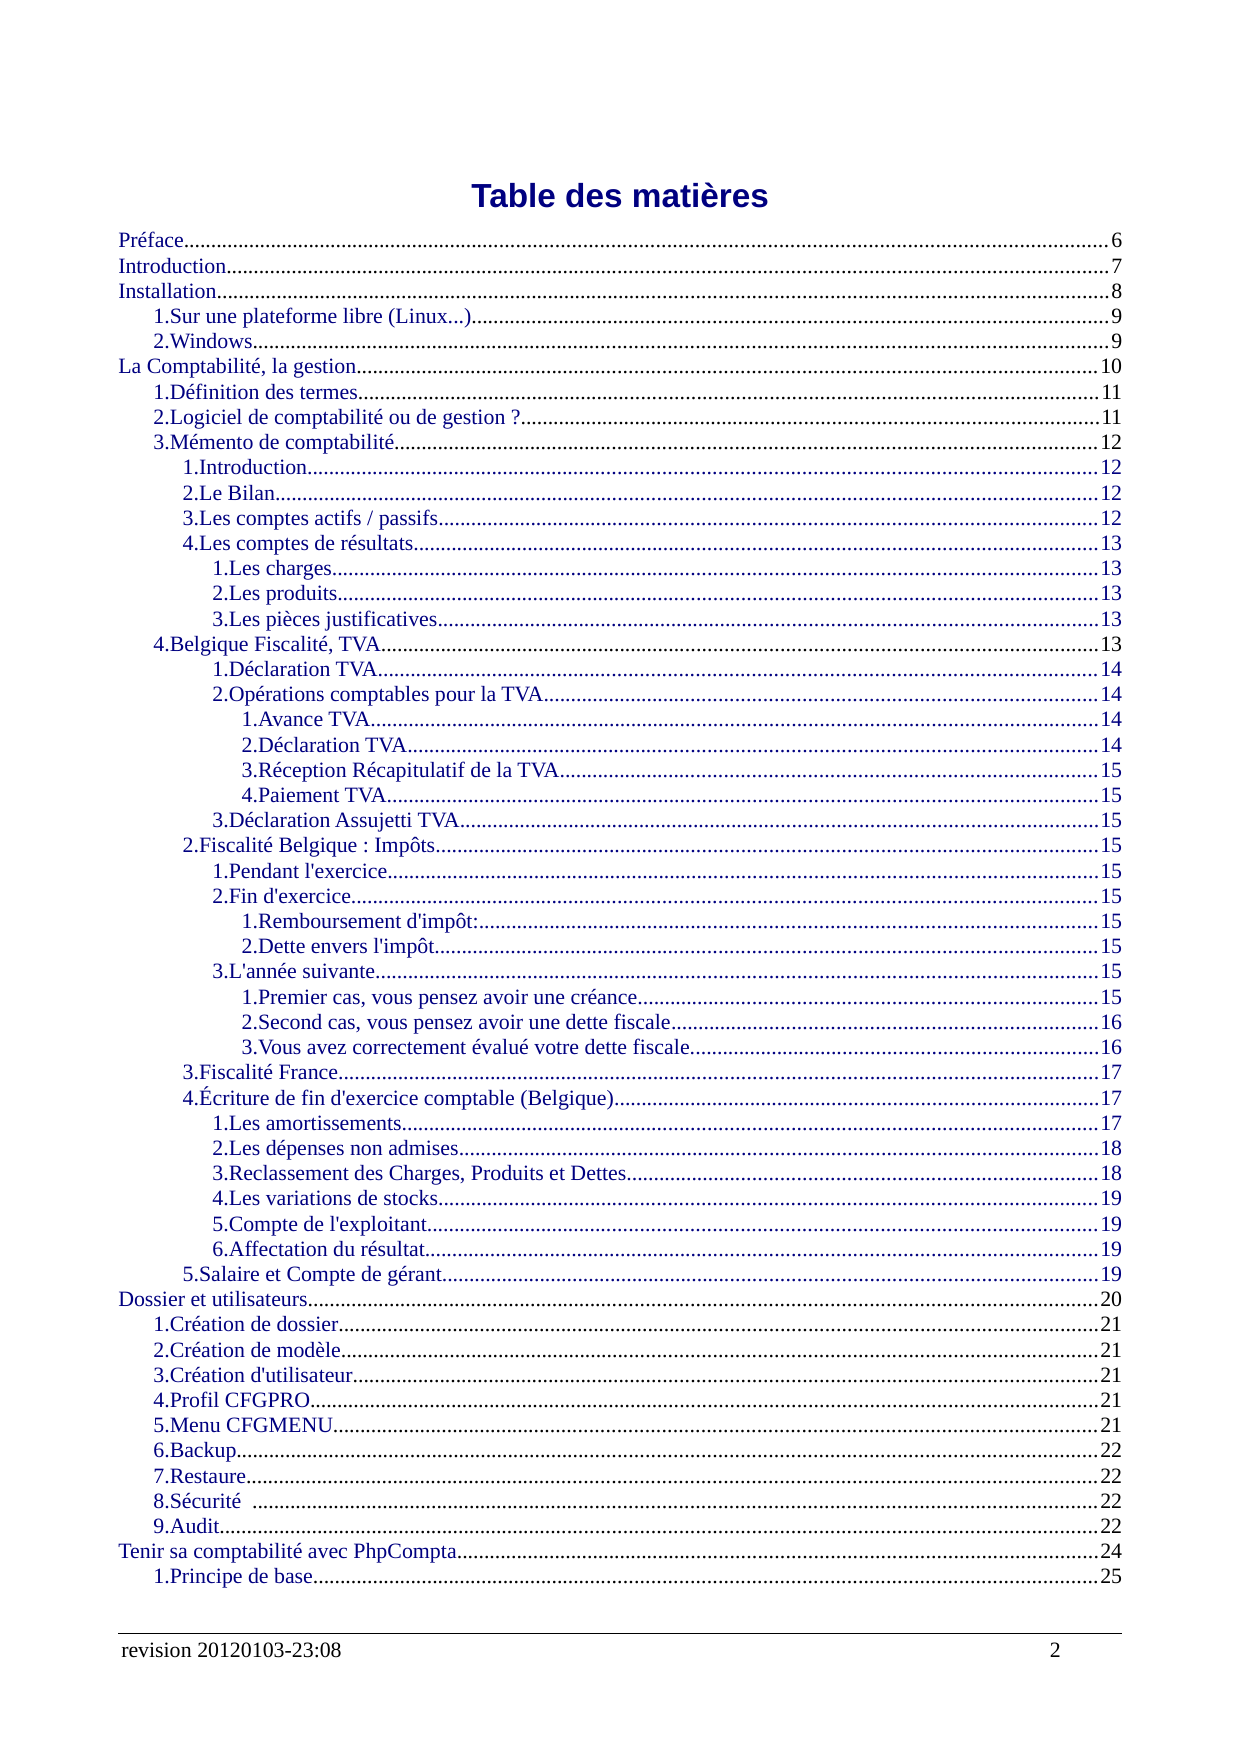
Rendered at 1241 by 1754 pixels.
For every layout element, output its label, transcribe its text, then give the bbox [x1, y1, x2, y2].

text 1.Sur une plateforme libre (Linux...) 9 [148, 303, 1122, 328]
text 2.Les produits 13 [207, 580, 1122, 606]
text 9.Audit 22 [148, 1513, 1122, 1538]
text 5.Compte de l'exploitant 19 [207, 1211, 1122, 1236]
text Introduction 7 [118, 253, 1122, 278]
text 1.Déclaration TVA 14 [207, 656, 1122, 681]
text 1.Introduction 12 [177, 454, 1122, 479]
text 2.Logiciel de comptabilité ou de gestion ? 11 [148, 404, 1122, 429]
text Installation 8 [118, 278, 1122, 303]
text 2.Opérations comptables pour la TVA 14 [207, 681, 1122, 706]
text 1.Principe de base 25 [148, 1563, 1122, 1589]
text Préface 6 [118, 227, 1122, 253]
text 2.Windows 9 [148, 328, 1122, 353]
text 2.Fiscalité Belgique : Impôts 15 [177, 832, 1122, 858]
text 1.Pendant l'exercice 15 [207, 858, 1122, 883]
text Dossier et utilisateurs 20 [118, 1286, 1122, 1311]
text 3.Déclaration Assujetti TVA 15 [207, 807, 1122, 832]
text 1.Définition des termes 11 [148, 379, 1122, 404]
text 1.Remboursement d'impôt: 15 [236, 908, 1122, 933]
text 2.Le Bilan 12 [177, 479, 1122, 505]
text 4.Les comptes de résultats 13 [177, 530, 1122, 555]
text 3.Mémento de comptabilité 12 [148, 429, 1122, 454]
text 5.Salaire et Compte de gérant 19 [177, 1261, 1122, 1286]
text La Comptabilité, la gestion 10 [118, 353, 1122, 379]
text 4.Les variations de stocks 19 [207, 1185, 1122, 1211]
text 2.Les dépenses non admises 18 [207, 1135, 1122, 1160]
text 1.Les charges 13 [207, 555, 1122, 580]
text 1.Premier cas, vous pensez avoir une créance. 15 [236, 984, 1122, 1009]
text 1.Avance TVA 14 [236, 706, 1122, 732]
text 3.Fiscalité France 17 [177, 1059, 1122, 1084]
text 2.Dette envers l'impôt 15 [236, 933, 1122, 958]
text 4.Profil CFGPRO 21 [148, 1387, 1122, 1412]
text 4.Paiement TVA 15 [236, 782, 1122, 807]
text 4.Écriture de fin d'exercice comptable (Belgique) 17 [177, 1084, 1122, 1110]
text 1.Les amortissements 17 [207, 1110, 1122, 1135]
text 2.Déclaration TVA 14 [236, 732, 1122, 757]
text 2.Fin d'exercice 15 [207, 883, 1122, 908]
text 3.Les comptes actifs / passifs 12 [177, 505, 1122, 530]
text Tenir sa comptabilité avec PhpCompta 24 [118, 1538, 1122, 1563]
text 6.Backup 22 [148, 1437, 1122, 1463]
text 6.Affectation du résultat 19 [207, 1236, 1122, 1261]
text 2.Création de modèle 21 [148, 1337, 1122, 1362]
subtitle Table des matières [118, 176, 1122, 215]
text 4.Belgique Fiscalité, TVA 13 [148, 631, 1122, 656]
text 2.Second cas, vous pensez avoir une dette fiscale 16 [236, 1009, 1122, 1034]
text 3.Les pièces justificatives 13 [207, 606, 1122, 631]
text 7.Restaure 22 [148, 1463, 1122, 1488]
text 3.Vous avez correctement évalué votre dette fiscale. 16 [236, 1034, 1122, 1059]
text 1.Création de dossier 21 [148, 1311, 1122, 1337]
text 3.Reclassement des Charges, Produits et Dettes 18 [207, 1160, 1122, 1185]
text 5.Menu CFGMENU 21 [148, 1412, 1122, 1437]
text 3.Création d'utilisateur 21 [148, 1362, 1122, 1387]
text 3.Réception Récapitulatif de la TVA 15 [236, 757, 1122, 782]
text 3.L'année suivante 15 [207, 958, 1122, 984]
text 8.Sécurité 22 [148, 1488, 1122, 1513]
